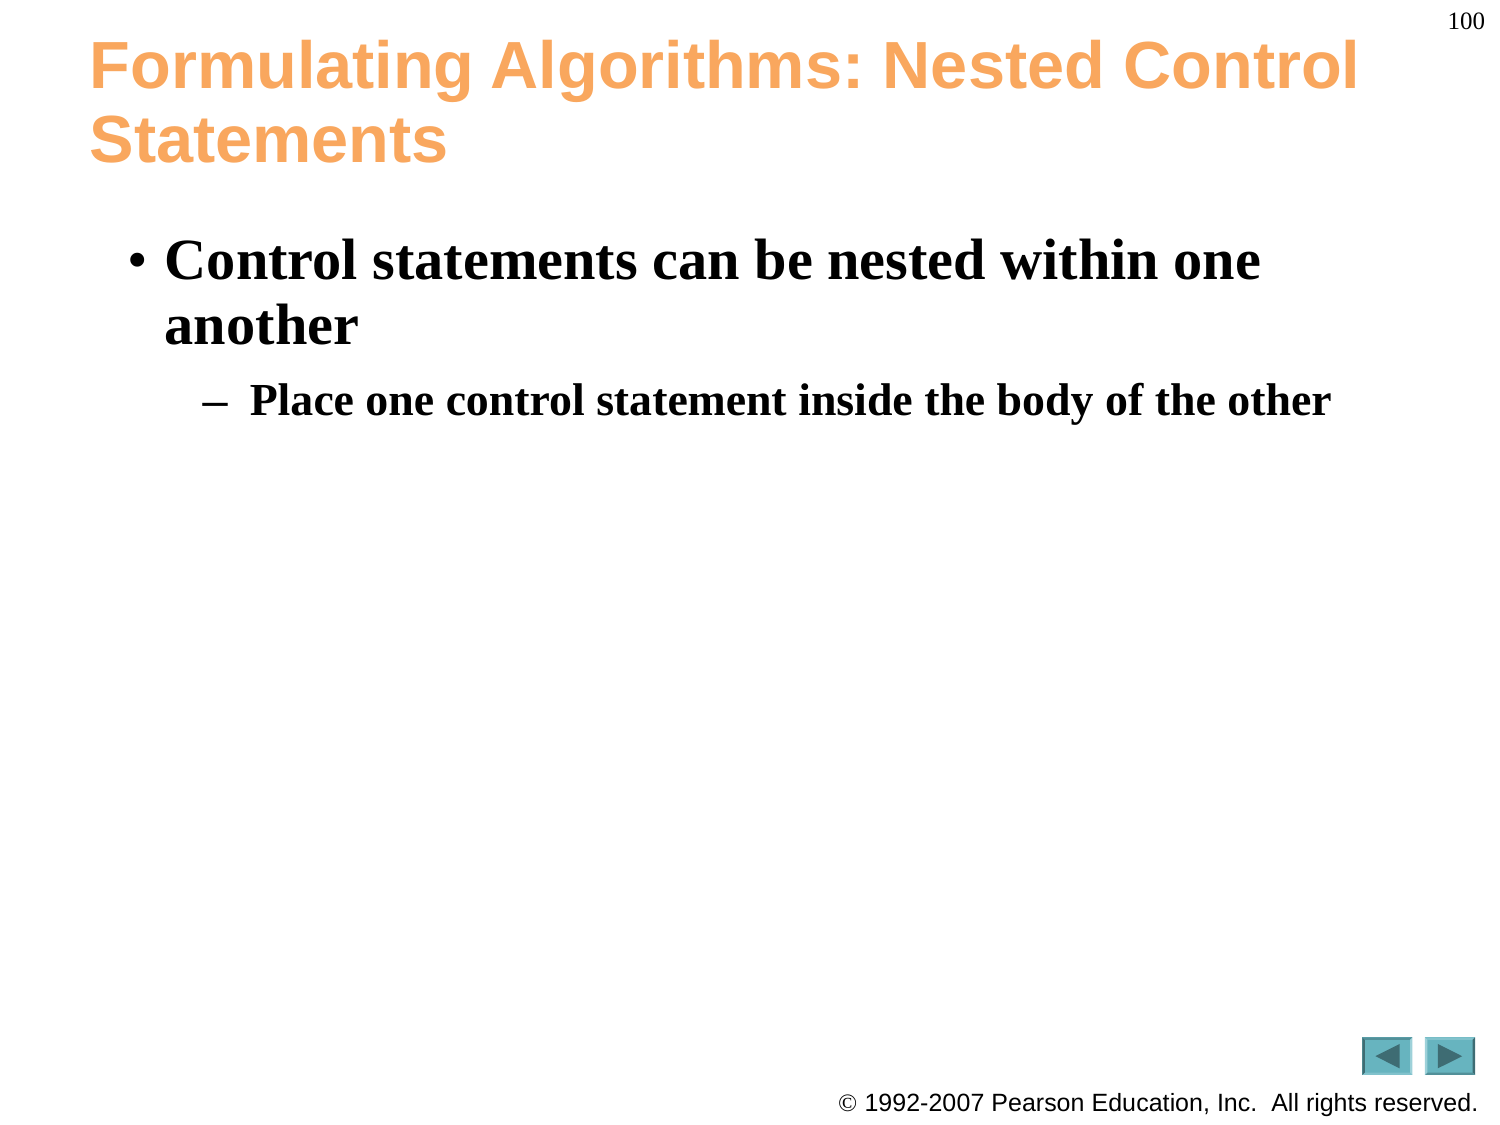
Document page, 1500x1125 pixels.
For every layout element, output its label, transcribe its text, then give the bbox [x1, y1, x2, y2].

list Control statements can be nested within one another Place one control statement inside the body of the other [112, 220, 1425, 963]
title Formulating Algorithms: Nested Control Statements [75, 12, 1426, 201]
